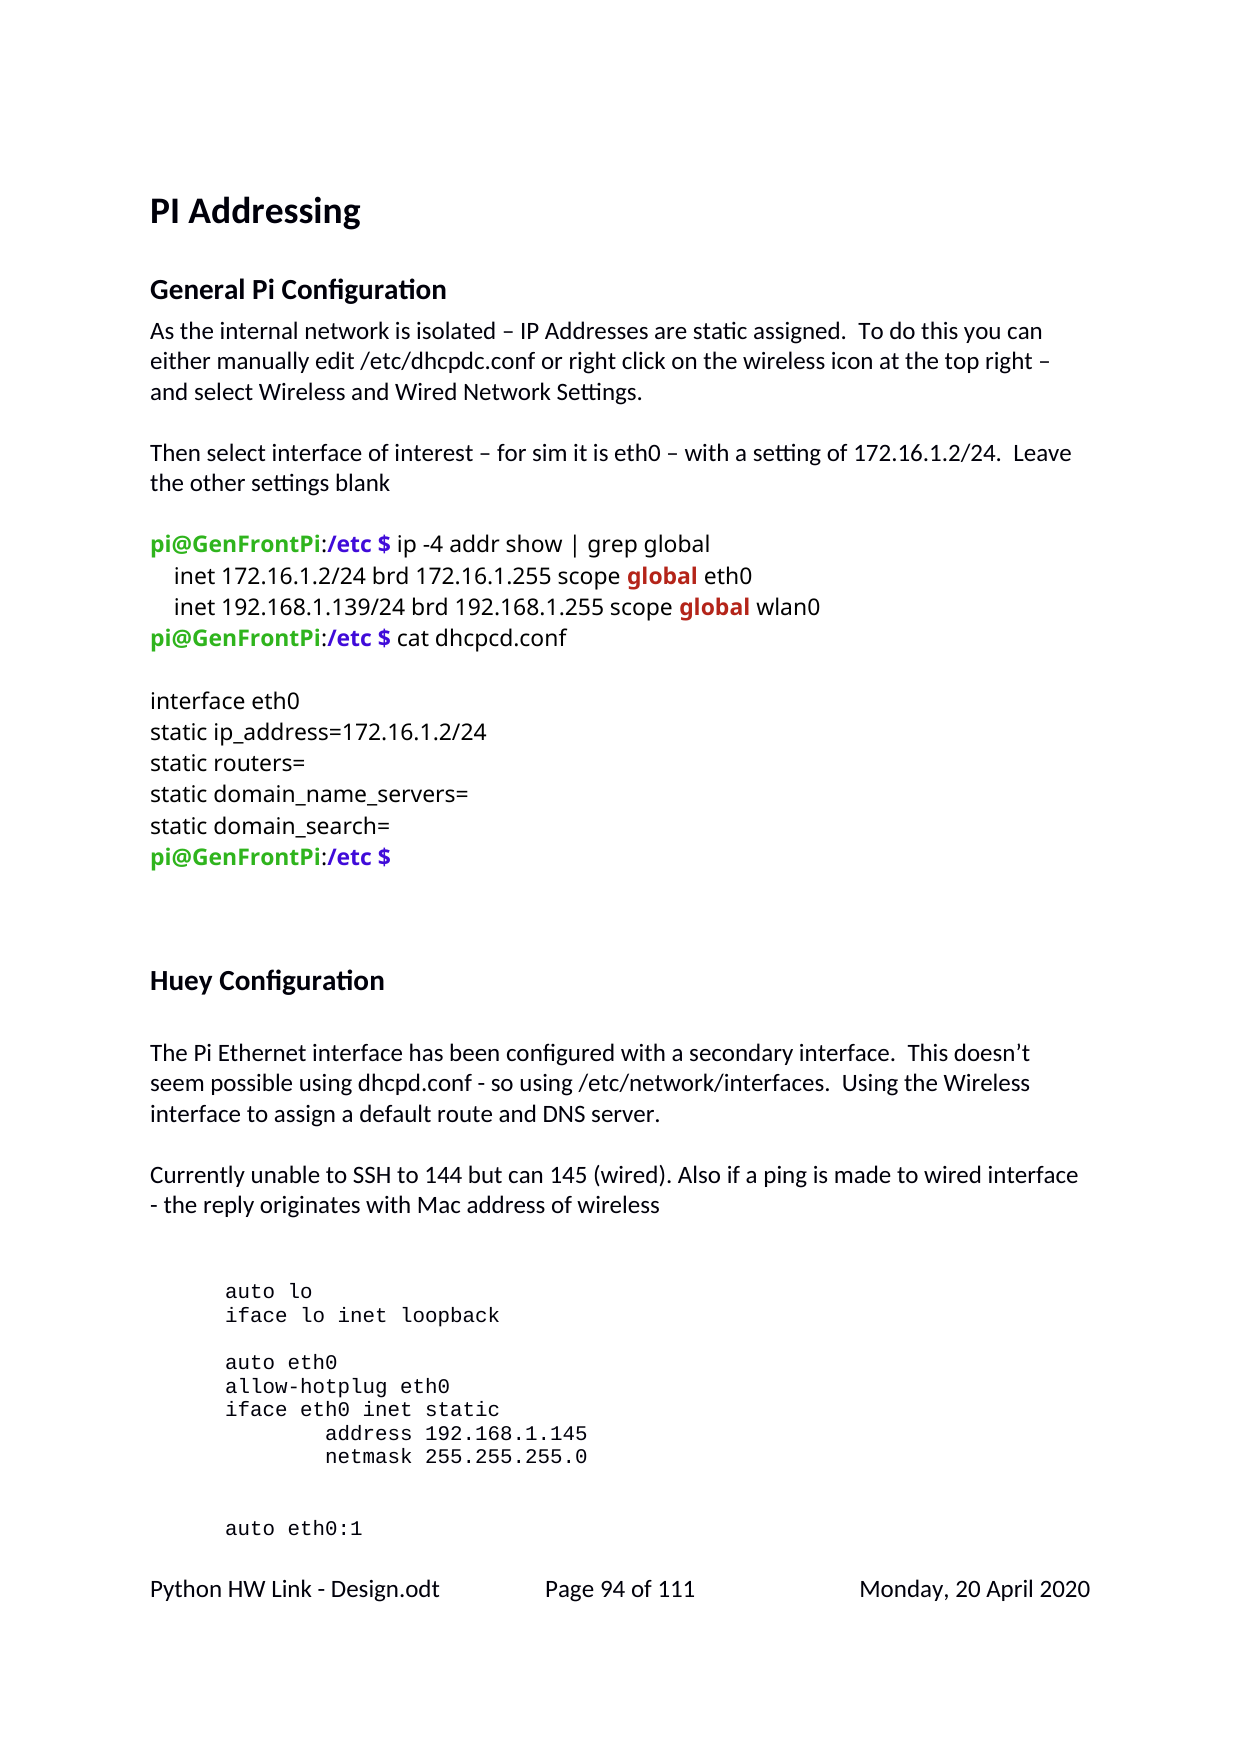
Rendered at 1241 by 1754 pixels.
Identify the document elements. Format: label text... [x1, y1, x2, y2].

text pi@GenFrontPi:/etc $ ip -4 addr show | grep global [150, 528, 1090, 560]
text interface eth0 [150, 685, 1090, 716]
text The Pi Ethernet interface has been configured with a secondary interface. This doesn’t seem possible using dhcpd.conf - so using /etc/network/interfaces. Using the Wireless interface to assign a default route and DNS server. [150, 1037, 1090, 1128]
text pi@GenFrontPi:/etc $ [150, 841, 1090, 872]
text inet 192.168.1.139/24 brd 192.168.1.255 scope global wlan0 [150, 591, 1090, 622]
text static domain_name_servers= [150, 778, 1090, 810]
text pi@GenFrontPi:/etc $ cat dhcpcd.conf [150, 622, 1090, 653]
text auto lo iface lo inet loopback auto eth0 allow-hotplug eth0 iface eth0 inet static address 192.168.1.145 netmask 255.255.255.0 auto eth0:1 [225, 1251, 1090, 1541]
text static ip_address=172.16.1.2/24 [150, 716, 1090, 747]
text inet 172.16.1.2/24 brd 172.16.1.255 scope global eth0 [150, 560, 1090, 591]
subtitle General Pi Configuration [150, 271, 1090, 306]
subtitle PI Addressing [150, 187, 1090, 233]
subtitle Huey Configuration [150, 962, 1090, 998]
text Currently unable to SSH to 144 but can 145 (wired). Also if a ping is made to wired interface - the reply originates with Mac address of wireless [150, 1159, 1090, 1220]
text Then select interface of interest – for sim it is eth0 – with a setting of 172.16.1.2/24. Leave the other settings blank [150, 437, 1090, 498]
text static domain_search= [150, 810, 1090, 841]
text As the internal network is isolated – IP Addresses are static assigned. To do this you can either manually edit /etc/dhcpdc.conf or right click on the wireless icon at the top right – and select Wireless and Wired Network Settings. [150, 315, 1090, 406]
text static routers= [150, 747, 1090, 778]
